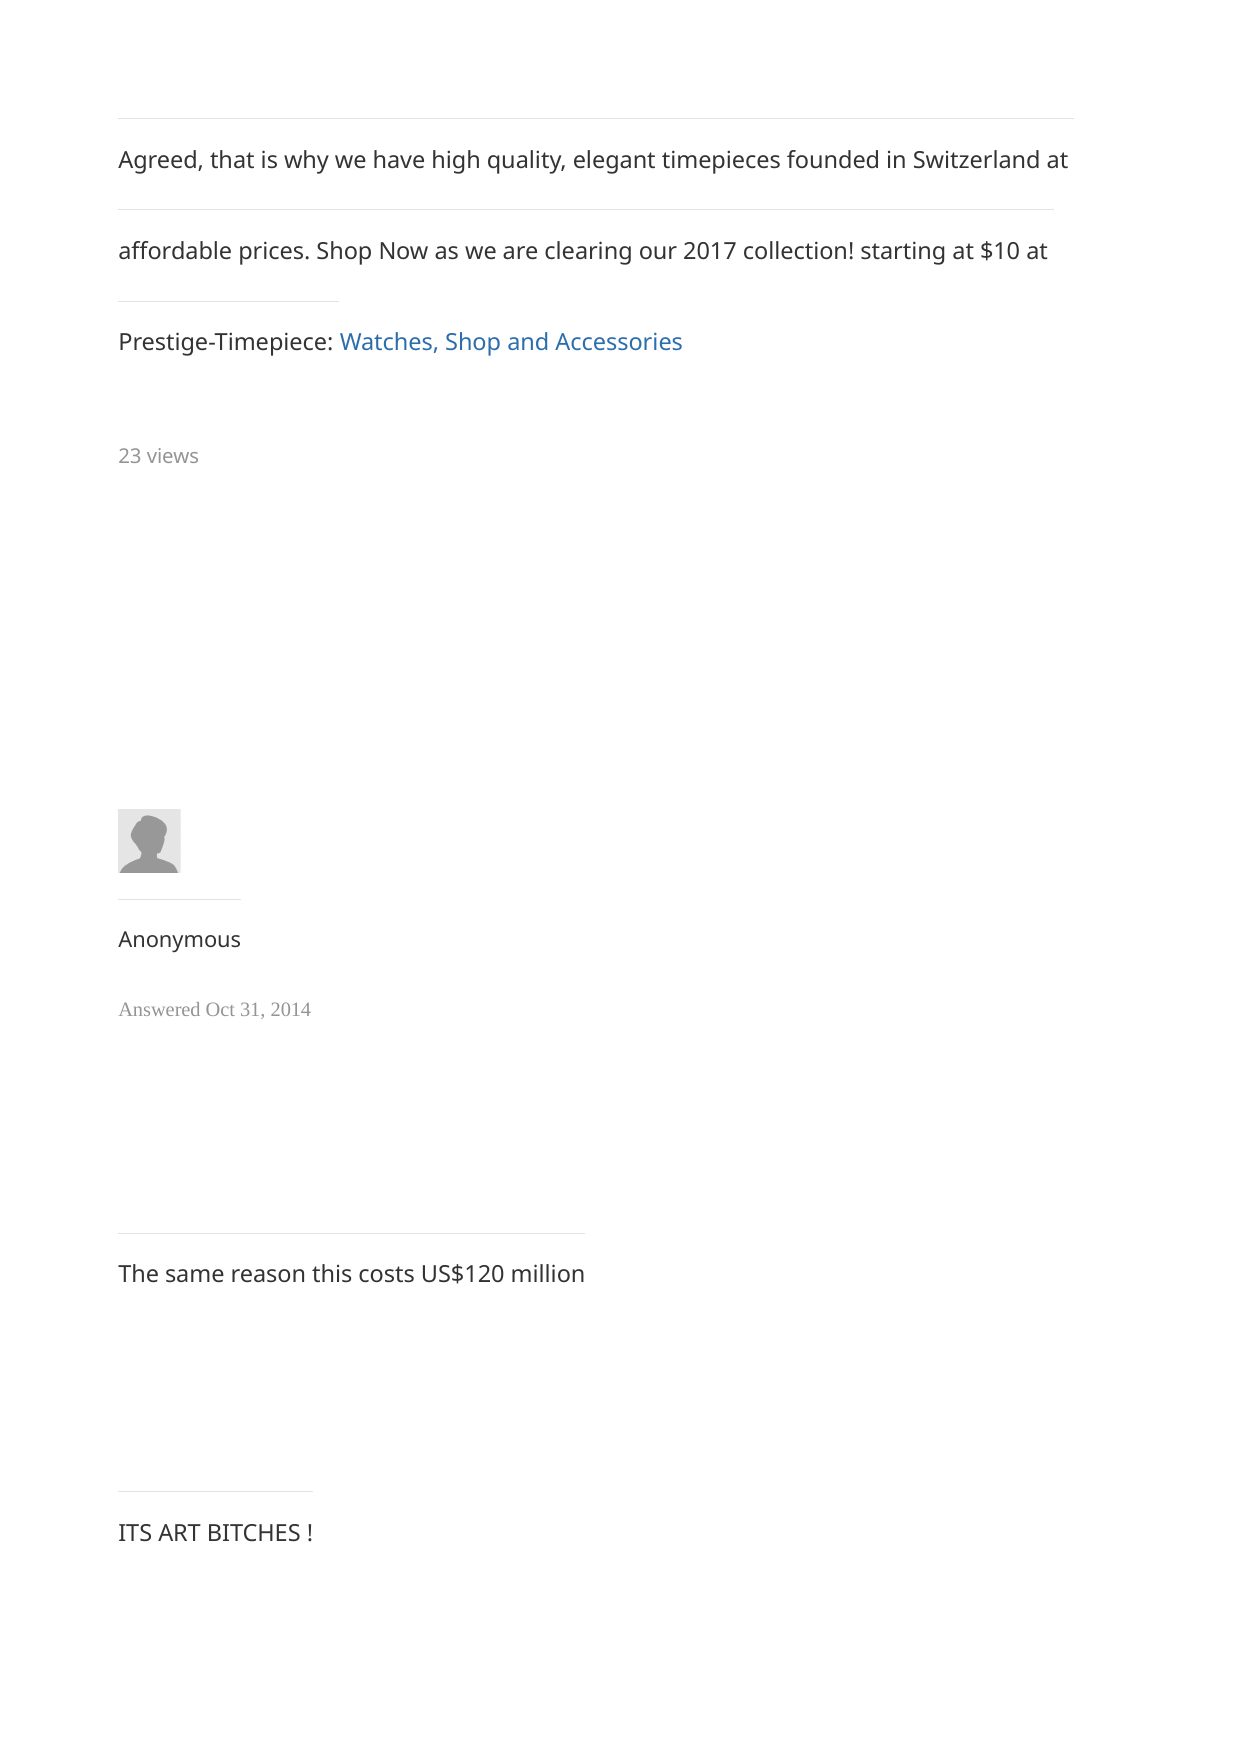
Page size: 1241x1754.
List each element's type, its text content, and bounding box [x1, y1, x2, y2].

text The same reason this costs US$120 million [118, 1232, 1122, 1289]
picture [118, 809, 181, 873]
text ITS ART BITCHES ! [118, 1400, 1122, 1548]
text Anonymous [118, 899, 1109, 954]
text 23 views [118, 442, 1122, 470]
text Answered Oct 31, 2014 [118, 997, 1122, 1020]
text Agreed, that is why we have high quality, elegant timepieces founded in Switzerland at affordable prices. Shop Now as we are clearing our 2017 collection! starting at $10 at Prestige-Timepiece: Watches, Shop and Accessories [118, 118, 1122, 358]
